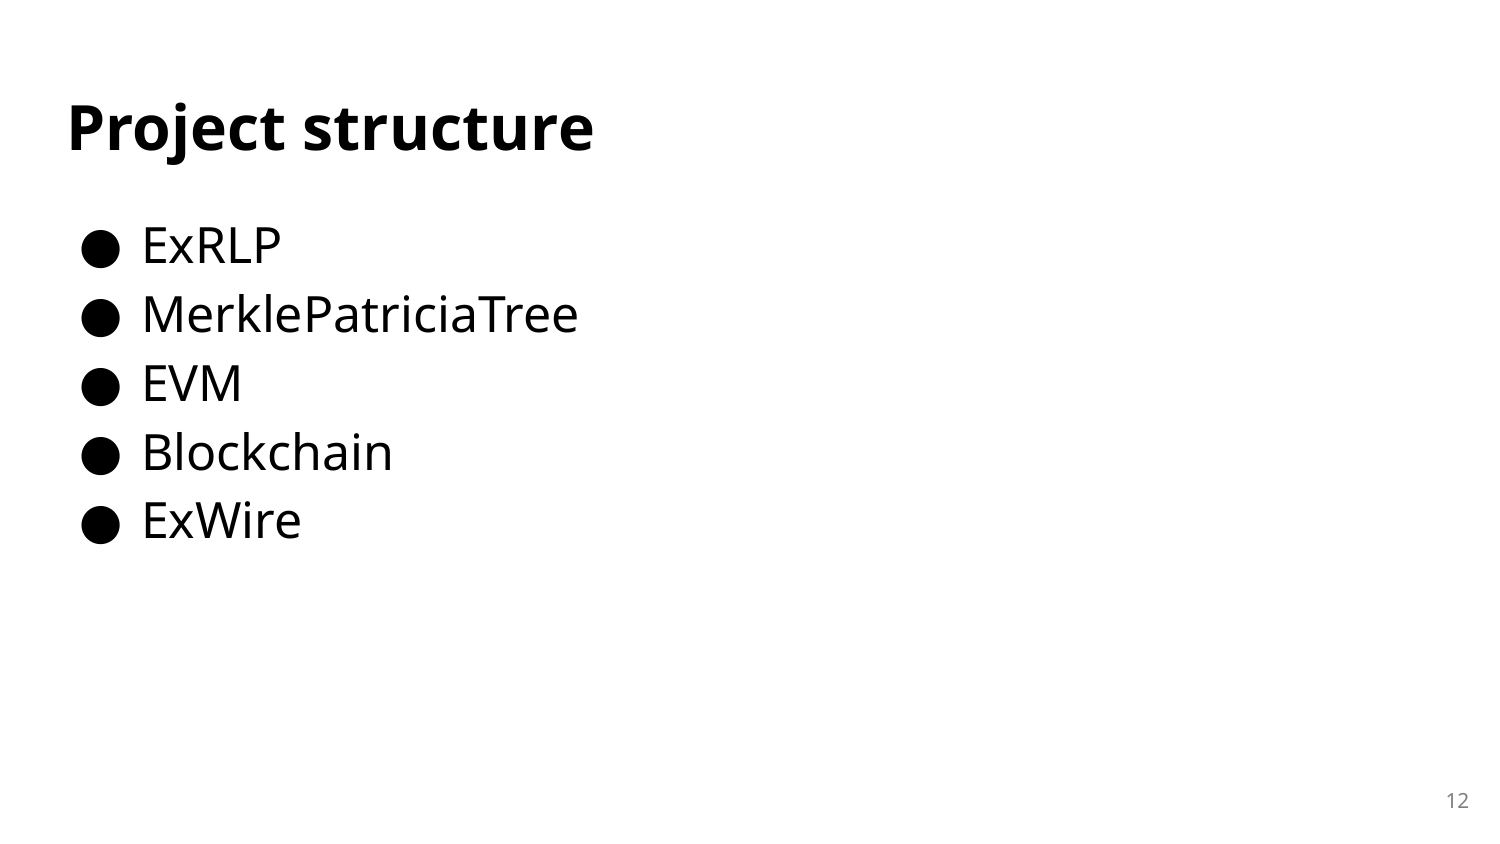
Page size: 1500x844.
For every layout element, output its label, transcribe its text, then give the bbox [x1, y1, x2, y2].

list ExRLP MerklePatriciaTree EVM Blockchain ExWire [51, 189, 1449, 750]
title Project structure [51, 72, 1449, 176]
slide_number [1394, 769, 1484, 834]
